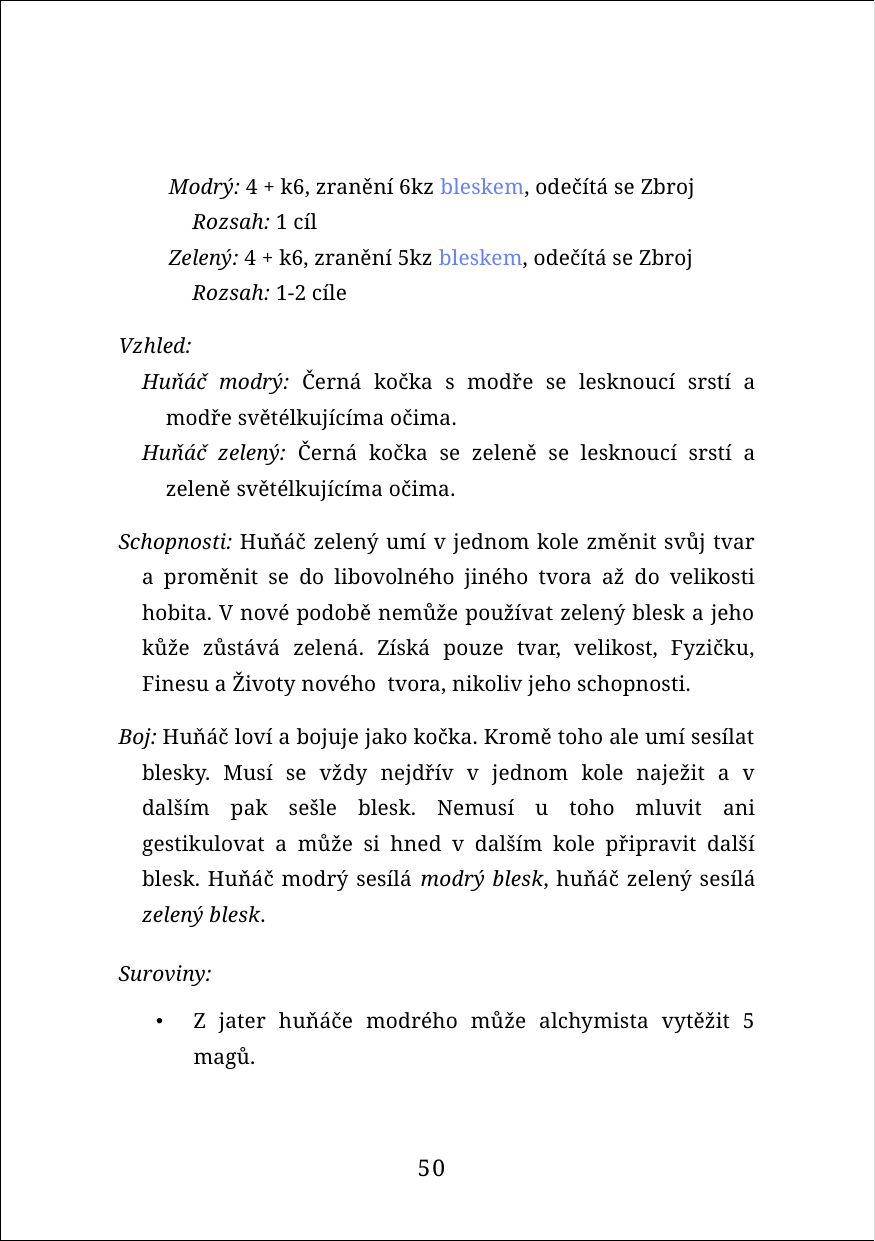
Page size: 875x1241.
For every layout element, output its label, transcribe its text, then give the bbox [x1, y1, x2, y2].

text Schopnosti: Huňáč zelený umí v jednom kole změnit svůj tvar a proměnit se do libovolného jiného tvora až do velikosti hobita. V nové podobě nemůže používat zelený blesk a jeho kůže zůstává zelená. Získá pouze tvar, velikost, Fyzičku, Finesu a Životy nového tvora, nikoliv jeho schopnosti. [118, 527, 756, 697]
text Huňáč zelený: Černá kočka se zeleně se lesknoucí srstí a zeleně světélkujícíma očima. [142, 438, 756, 502]
text Huňáč modrý: Černá kočka s modře se lesknoucí srstí a modře světélkujícíma očima. [142, 367, 756, 431]
text Boj: Huňáč loví a bojuje jako kočka. Kromě toho ale umí sesílat blesky. Musí se vždy nejdřív v jednom kole naježit a v dalším pak sešle blesk. Nemusí u toho mluvit ani gestikulovat a může si hned v dalším kole připravit další blesk. Huňáč modrý sesílá modrý blesk, huňáč zelený sesílá zelený blesk. [118, 722, 756, 928]
text Suroviny: [118, 959, 756, 987]
list Z jater huňáče modrého může alchymista vytěžit 5 magů. [156, 1006, 756, 1070]
text Modrý: 4 + k6, zranění 6kz bleskem, odečítá se Zbroj Rozsah: 1 cíl [168, 172, 756, 236]
text Zelený: 4 + k6, zranění 5kz bleskem, odečítá se Zbroj Rozsah: 1-2 cíle [168, 243, 756, 307]
text Vzhled: [118, 332, 756, 360]
